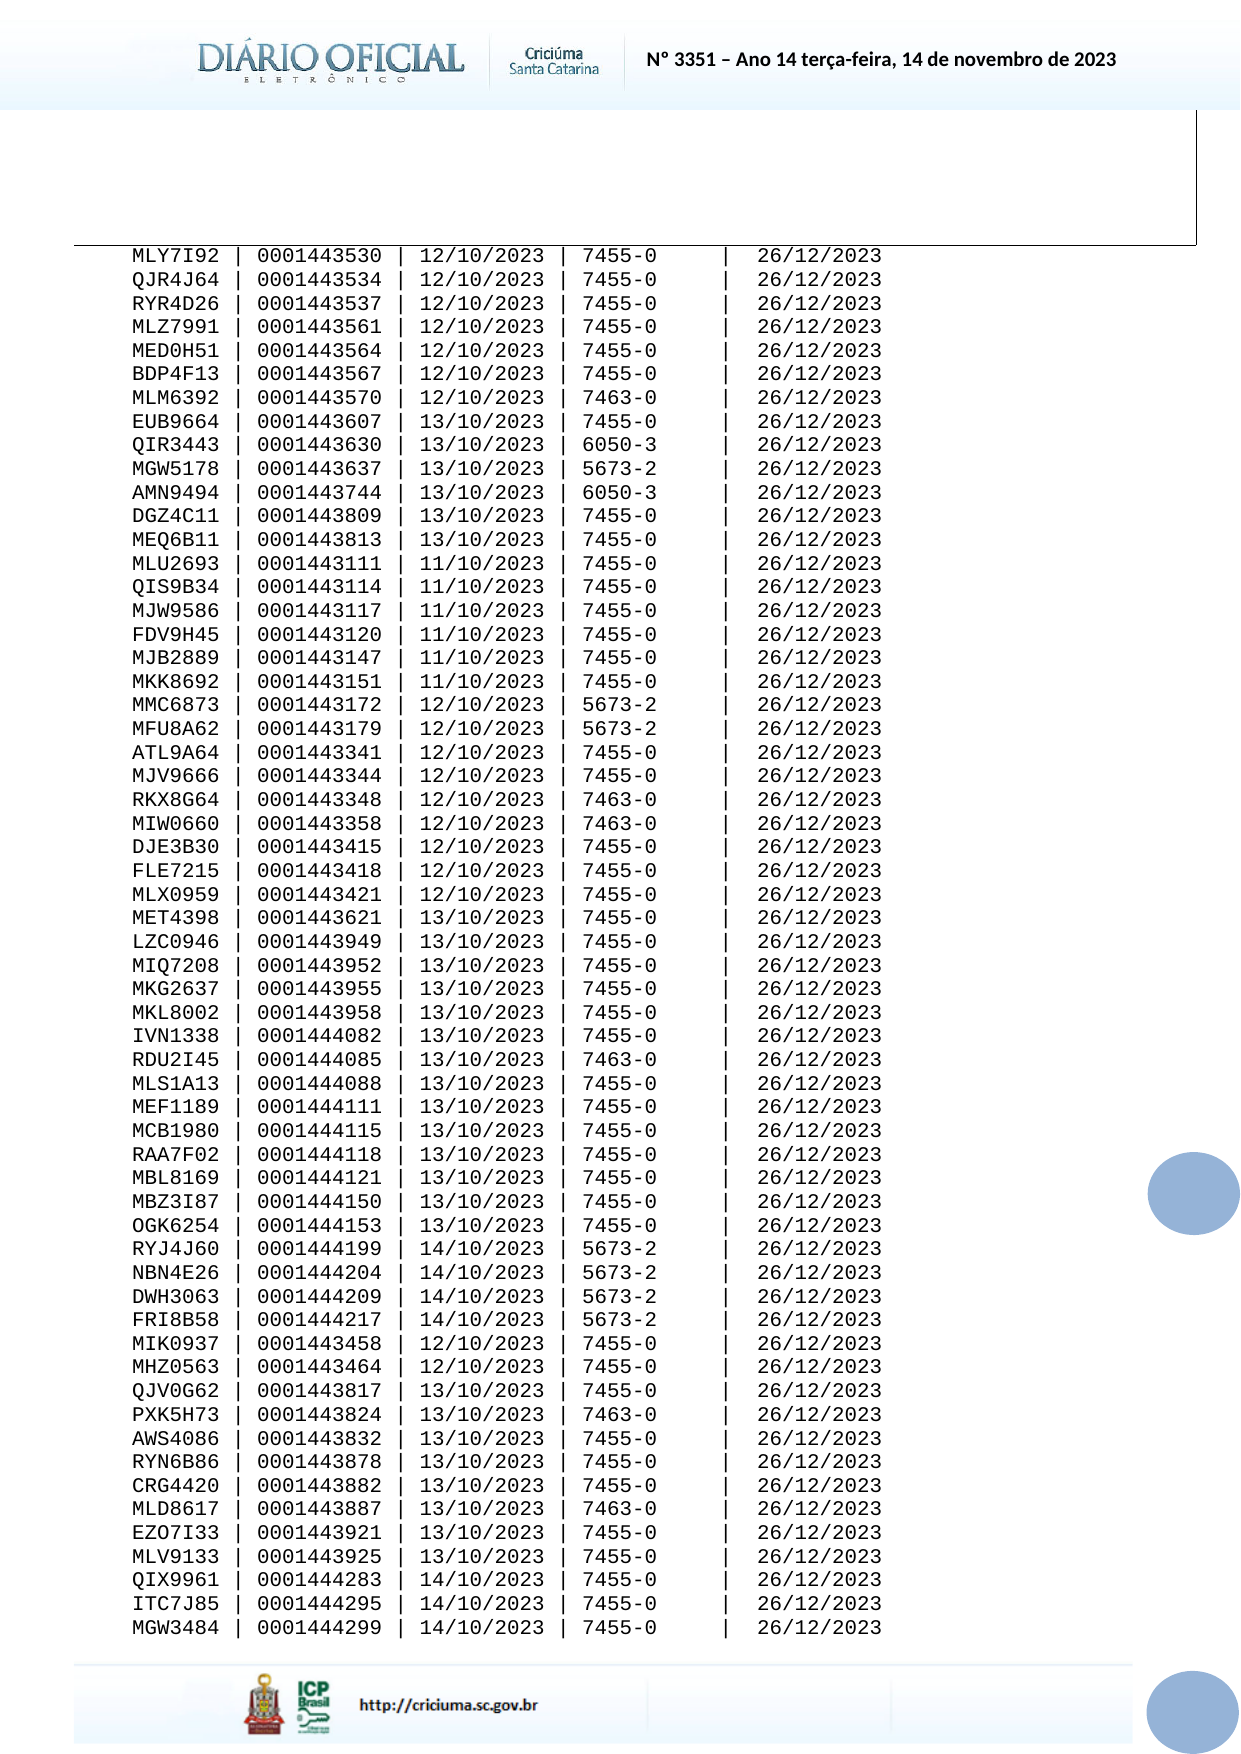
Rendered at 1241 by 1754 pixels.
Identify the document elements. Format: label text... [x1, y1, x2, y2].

text MJV9666 | 0001443344 | 12/10/2023 | 7455-0 | 26/12/2023 [44, 765, 1196, 789]
text DGZ4C11 | 0001443809 | 13/10/2023 | 7455-0 | 26/12/2023 [44, 505, 1196, 529]
text CRG4420 | 0001443882 | 13/10/2023 | 7455-0 | 26/12/2023 [44, 1475, 1196, 1498]
text MKG2637 | 0001443955 | 13/10/2023 | 7455-0 | 26/12/2023 [44, 978, 1196, 1002]
text RYJ4J60 | 0001444199 | 14/10/2023 | 5673-2 | 26/12/2023 [44, 1238, 1196, 1262]
text DJE3B30 | 0001443415 | 12/10/2023 | 7455-0 | 26/12/2023 [44, 836, 1196, 860]
text MCB1980 | 0001444115 | 13/10/2023 | 7455-0 | 26/12/2023 [44, 1120, 1196, 1144]
text RDU2I45 | 0001444085 | 13/10/2023 | 7463-0 | 26/12/2023 [44, 1049, 1196, 1073]
text MBL8169 | 0001444121 | 13/10/2023 | 7455-0 | 26/12/2023 [44, 1167, 1157, 1191]
text MJW9586 | 0001443117 | 11/10/2023 | 7455-0 | 26/12/2023 [44, 600, 1196, 623]
text MIQ7208 | 0001443952 | 13/10/2023 | 7455-0 | 26/12/2023 [44, 954, 1196, 978]
text DWH3063 | 0001444209 | 14/10/2023 | 5673-2 | 26/12/2023 [44, 1286, 1196, 1309]
text QIR3443 | 0001443630 | 13/10/2023 | 6050-3 | 26/12/2023 [44, 434, 1196, 458]
text FLE7215 | 0001443418 | 12/10/2023 | 7455-0 | 26/12/2023 [44, 860, 1196, 884]
text FRI8B58 | 0001444217 | 14/10/2023 | 5673-2 | 26/12/2023 [44, 1309, 1196, 1333]
text AWS4086 | 0001443832 | 13/10/2023 | 7455-0 | 26/12/2023 [44, 1427, 1196, 1451]
text QJR4J64 | 0001443534 | 12/10/2023 | 7455-0 | 26/12/2023 [44, 269, 1196, 292]
text MED0H51 | 0001443564 | 12/10/2023 | 7455-0 | 26/12/2023 [44, 340, 1196, 363]
text BDP4F13 | 0001443567 | 12/10/2023 | 7455-0 | 26/12/2023 [44, 363, 1196, 387]
text EZO7I33 | 0001443921 | 13/10/2023 | 7455-0 | 26/12/2023 [44, 1522, 1196, 1546]
text MLX0959 | 0001443421 | 12/10/2023 | 7455-0 | 26/12/2023 [44, 884, 1196, 907]
text OGK6254 | 0001444153 | 13/10/2023 | 7455-0 | 26/12/2023 [44, 1215, 1196, 1238]
text MFU8A62 | 0001443179 | 12/10/2023 | 5673-2 | 26/12/2023 [44, 718, 1196, 742]
text MLD8617 | 0001443887 | 13/10/2023 | 7463-0 | 26/12/2023 [44, 1498, 1196, 1522]
text MLY7I92 | 0001443530 | 12/10/2023 | 7455-0 | 26/12/2023 [44, 245, 1196, 269]
text MIW0660 | 0001443358 | 12/10/2023 | 7463-0 | 26/12/2023 [44, 813, 1196, 836]
text MLM6392 | 0001443570 | 12/10/2023 | 7463-0 | 26/12/2023 [44, 387, 1196, 411]
text MLV9133 | 0001443925 | 13/10/2023 | 7455-0 | 26/12/2023 [44, 1546, 1196, 1569]
text QJV0G62 | 0001443817 | 13/10/2023 | 7455-0 | 26/12/2023 [44, 1380, 1196, 1404]
text ITC7J85 | 0001444295 | 14/10/2023 | 7455-0 | 26/12/2023 [44, 1593, 1196, 1617]
text MMC6873 | 0001443172 | 12/10/2023 | 5673-2 | 26/12/2023 [44, 694, 1196, 718]
text ATL9A64 | 0001443341 | 12/10/2023 | 7455-0 | 26/12/2023 [44, 742, 1196, 765]
text RYR4D26 | 0001443537 | 12/10/2023 | 7455-0 | 26/12/2023 [44, 292, 1196, 316]
text MGW5178 | 0001443637 | 13/10/2023 | 5673-2 | 26/12/2023 [44, 458, 1196, 482]
text QIS9B34 | 0001443114 | 11/10/2023 | 7455-0 | 26/12/2023 [44, 576, 1196, 600]
text MJB2889 | 0001443147 | 11/10/2023 | 7455-0 | 26/12/2023 [44, 647, 1196, 671]
text QIX9961 | 0001444283 | 14/10/2023 | 7455-0 | 26/12/2023 [44, 1569, 1196, 1593]
text EUB9664 | 0001443607 | 13/10/2023 | 7455-0 | 26/12/2023 [44, 411, 1196, 434]
text MEQ6B11 | 0001443813 | 13/10/2023 | 7455-0 | 26/12/2023 [44, 529, 1196, 553]
text MBZ3I87 | 0001444150 | 13/10/2023 | 7455-0 | 26/12/2023 [44, 1191, 1153, 1215]
text MKL8002 | 0001443958 | 13/10/2023 | 7455-0 | 26/12/2023 [44, 1002, 1196, 1026]
text AMN9494 | 0001443744 | 13/10/2023 | 6050-3 | 26/12/2023 [44, 482, 1196, 505]
text MKK8692 | 0001443151 | 11/10/2023 | 7455-0 | 26/12/2023 [44, 671, 1196, 694]
text LZC0946 | 0001443949 | 13/10/2023 | 7455-0 | 26/12/2023 [44, 931, 1196, 954]
text RAA7F02 | 0001444118 | 13/10/2023 | 7455-0 | 26/12/2023 [44, 1144, 1196, 1167]
text FDV9H45 | 0001443120 | 11/10/2023 | 7455-0 | 26/12/2023 [44, 623, 1196, 647]
text PXK5H73 | 0001443824 | 13/10/2023 | 7463-0 | 26/12/2023 [44, 1404, 1196, 1427]
text MET4398 | 0001443621 | 13/10/2023 | 7455-0 | 26/12/2023 [44, 907, 1196, 931]
text MGW3484 | 0001444299 | 14/10/2023 | 7455-0 | 26/12/2023 [44, 1617, 1196, 1640]
text IVN1338 | 0001444082 | 13/10/2023 | 7455-0 | 26/12/2023 [44, 1026, 1196, 1049]
text MLU2693 | 0001443111 | 11/10/2023 | 7455-0 | 26/12/2023 [44, 553, 1196, 576]
text MEF1189 | 0001444111 | 13/10/2023 | 7455-0 | 26/12/2023 [44, 1096, 1196, 1120]
text MIK0937 | 0001443458 | 12/10/2023 | 7455-0 | 26/12/2023 [44, 1333, 1196, 1357]
text RYN6B86 | 0001443878 | 13/10/2023 | 7455-0 | 26/12/2023 [44, 1451, 1196, 1475]
text RKX8G64 | 0001443348 | 12/10/2023 | 7463-0 | 26/12/2023 [44, 789, 1196, 813]
text MLS1A13 | 0001444088 | 13/10/2023 | 7455-0 | 26/12/2023 [44, 1073, 1196, 1096]
text NBN4E26 | 0001444204 | 14/10/2023 | 5673-2 | 26/12/2023 [44, 1262, 1196, 1286]
text MLZ7991 | 0001443561 | 12/10/2023 | 7455-0 | 26/12/2023 [44, 316, 1196, 340]
text MHZ0563 | 0001443464 | 12/10/2023 | 7455-0 | 26/12/2023 [44, 1357, 1196, 1380]
